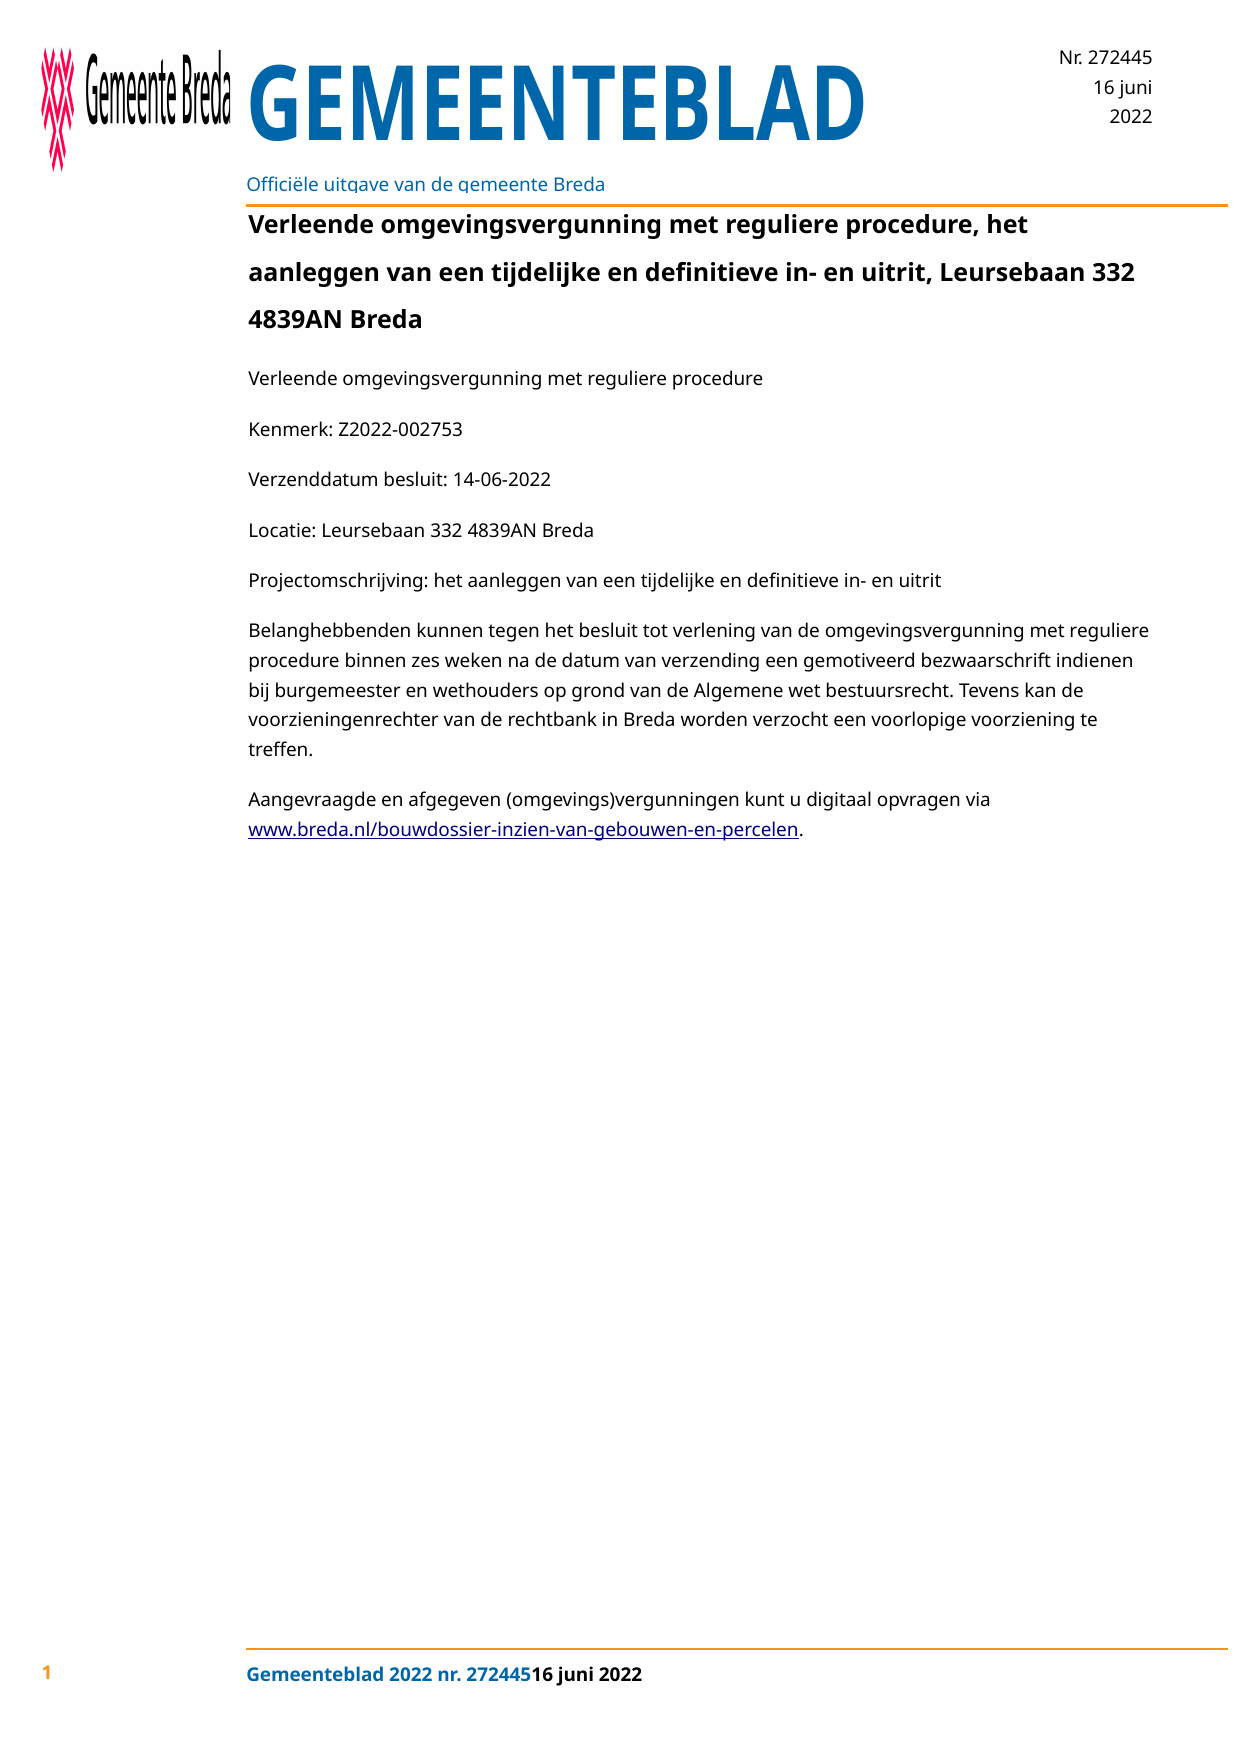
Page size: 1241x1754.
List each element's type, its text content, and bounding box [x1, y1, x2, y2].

text Locatie: Leursebaan 332 4839AN Breda [248, 517, 1152, 542]
text Projectomschrijving: het aanleggen van een tijdelijke en definitieve in- en uitrit [248, 567, 1152, 593]
text Kenmerk: Z2022-002753 [248, 416, 1152, 442]
text Aangevraagde en afgegeven (omgevings)vergunningen kunt u digitaal opvragen via www.breda.nl/bouwdossier-inzien-van-gebouwen-en-percelen. [248, 786, 1152, 842]
picture [41, 47, 231, 172]
text Verzenddatum besluit: 14-06-2022 [248, 466, 1152, 492]
text Verleende omgevingsvergunning met reguliere procedure [248, 366, 1152, 391]
text Belanghebbenden kunnen tegen het besluit tot verlening van de omgevingsvergunning met reguliere procedure binnen zes weken na de datum van verzending een gemotiveerd bezwaarschrift indienen bij burgemeester en wethouders op grond van de Algemene wet bestuursrecht. Tevens kan de voorzieningenrechter van de rechtbank in Breda worden verzocht een voorlopige voorziening te treffen. [248, 618, 1152, 762]
text Verleende omgevingsvergunning met reguliere procedure, het aanleggen van een tijdelijke en definitieve in- en uitrit, Leursebaan 332 4839AN Breda [248, 207, 1152, 336]
